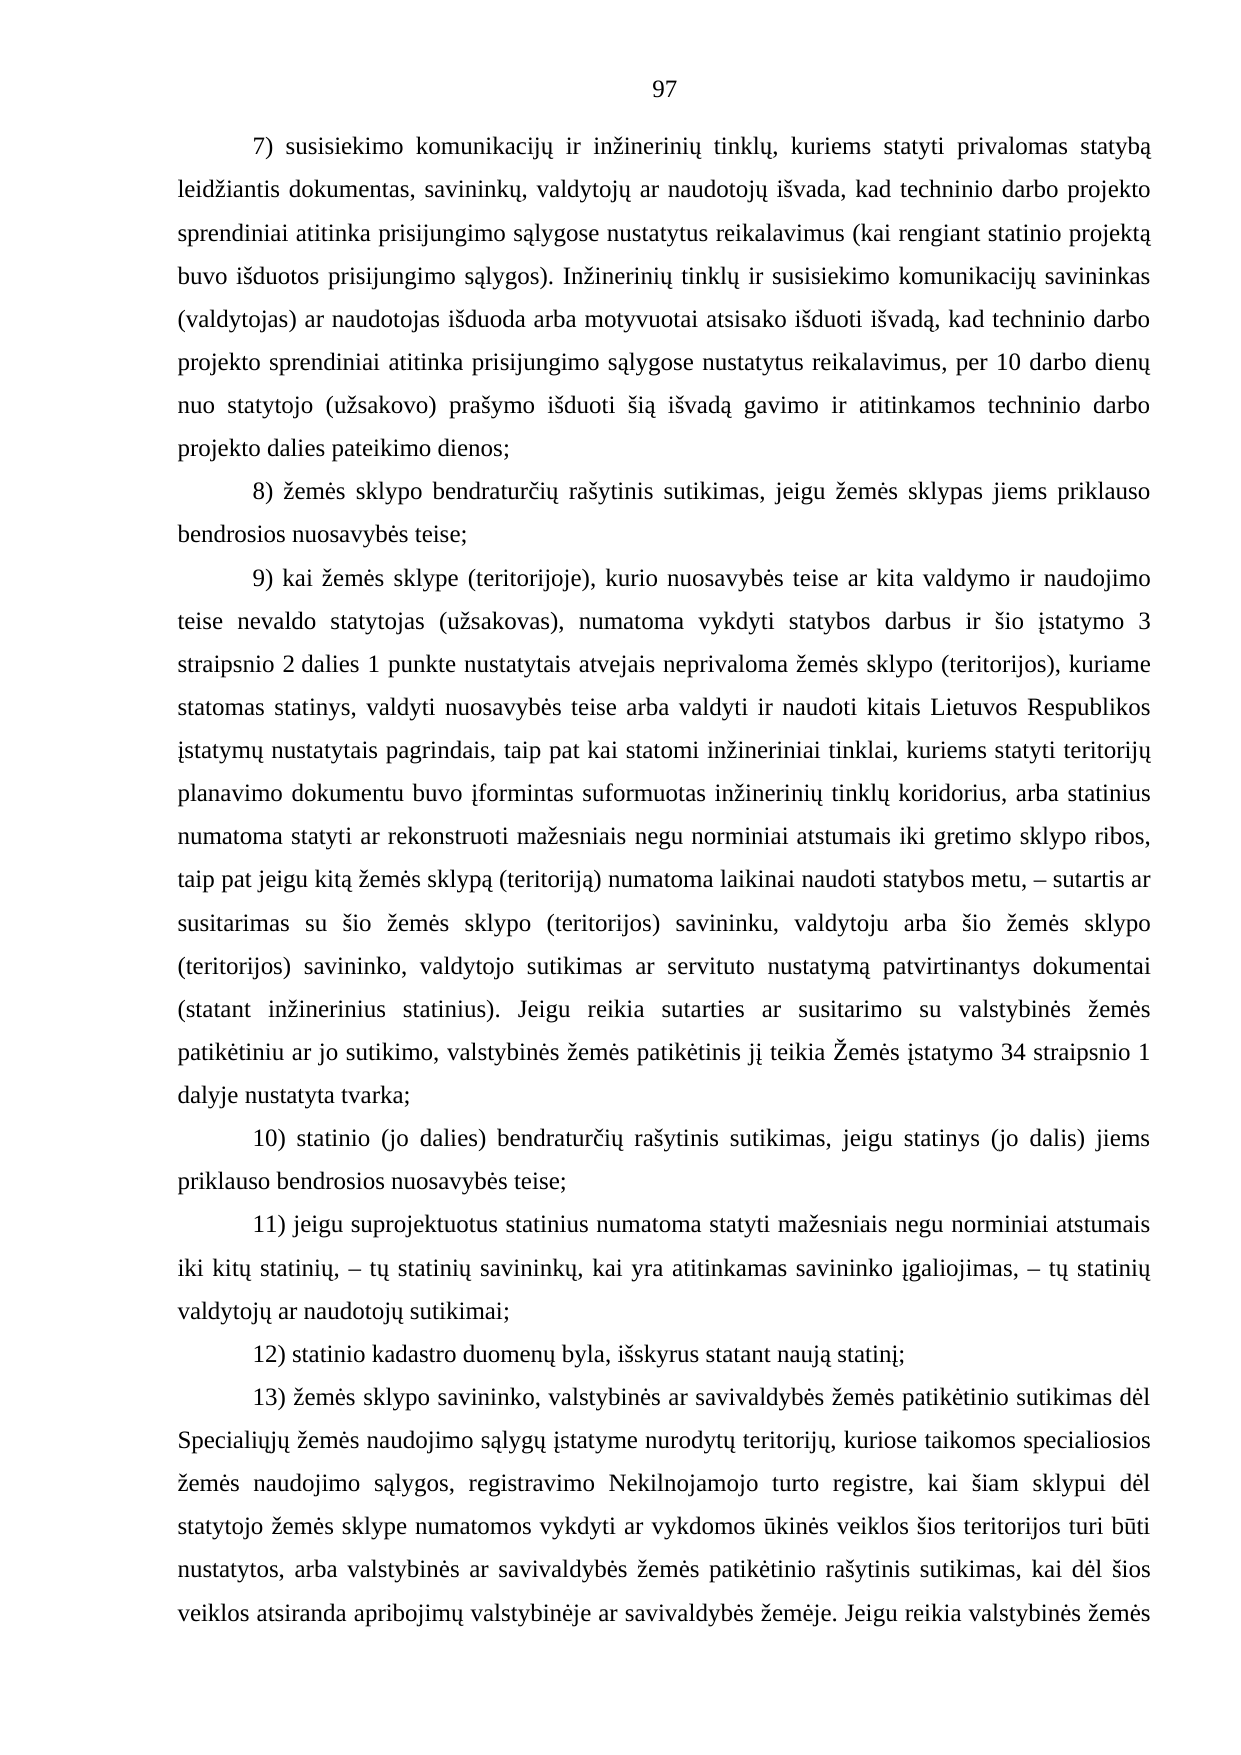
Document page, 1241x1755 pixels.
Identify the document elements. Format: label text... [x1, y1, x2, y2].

text 9) kai žemės sklype (teritorijoje), kurio nuosavybės teise ar kita valdymo ir naudojimo teise nevaldo statytojas (užsakovas), numatoma vykdyti statybos darbus ir šio įstatymo 3 straipsnio 2 dalies 1 punkte nustatytais atvejais neprivaloma žemės sklypo (teritorijos), kuriame statomas statinys, valdyti nuosavybės teise arba valdyti ir naudoti kitais Lietuvos Respublikos įstatymų nustatytais pagrindais, taip pat kai statomi inžineriniai tinklai, kuriems statyti teritorijų planavimo dokumentu buvo įformintas suformuotas inžinerinių tinklų koridorius, arba statinius numatoma statyti ar rekonstruoti mažesniais negu norminiai atstumais iki gretimo sklypo ribos, taip pat jeigu kitą žemės sklypą (teritoriją) numatoma laikinai naudoti statybos metu, – sutartis ar susitarimas su šio žemės sklypo (teritorijos) savininku, valdytoju arba šio žemės sklypo (teritorijos) savininko, valdytojo sutikimas ar servituto nustatymą patvirtinantys dokumentai (statant inžinerinius statinius). Jeigu reikia sutarties ar susitarimo su valstybinės žemės patikėtiniu ar jo sutikimo, valstybinės žemės patikėtinis jį teikia Žemės įstatymo 34 straipsnio 1 dalyje nustatyta tvarka; [177, 563, 1152, 1109]
text 7) susisiekimo komunikacijų ir inžinerinių tinklų, kuriems statyti privalomas statybą leidžiantis dokumentas, savininkų, valdytojų ar naudotojų išvada, kad techninio darbo projekto sprendiniai atitinka prisijungimo sąlygose nustatytus reikalavimus (kai rengiant statinio projektą buvo išduotos prisijungimo sąlygos). Inžinerinių tinklų ir susisiekimo komunikacijų savininkas (valdytojas) ar naudotojas išduoda arba motyvuotai atsisako išduoti išvadą, kad techninio darbo projekto sprendiniai atitinka prisijungimo sąlygose nustatytus reikalavimus, per 10 darbo dienų nuo statytojo (užsakovo) prašymo išduoti šią išvadą gavimo ir atitinkamos techninio darbo projekto dalies pateikimo dienos; [177, 131, 1152, 462]
text 8) žemės sklypo bendraturčių rašytinis sutikimas, jeigu žemės sklypas jiems priklauso bendrosios nuosavybės teise; [177, 476, 1152, 548]
text 12) statinio kadastro duomenų byla, išskyrus statant naują statinį; [177, 1339, 1152, 1368]
text 11) jeigu suprojektuotus statinius numatoma statyti mažesniais negu norminiai atstumais iki kitų statinių, – tų statinių savininkų, kai yra atitinkamas savininko įgaliojimas, – tų statinių valdytojų ar naudotojų sutikimai; [177, 1209, 1152, 1324]
text 10) statinio (jo dalies) bendraturčių rašytinis sutikimas, jeigu statinys (jo dalis) jiems priklauso bendrosios nuosavybės teise; [177, 1123, 1152, 1195]
text 13) žemės sklypo savininko, valstybinės ar savivaldybės žemės patikėtinio sutikimas dėl Specialiųjų žemės naudojimo sąlygų įstatyme nurodytų teritorijų, kuriose taikomos specialiosios žemės naudojimo sąlygos, registravimo Nekilnojamojo turto registre, kai šiam sklypui dėl statytojo žemės sklype numatomos vykdyti ar vykdomos ūkinės veiklos šios teritorijos turi būti nustatytos, arba valstybinės ar savivaldybės žemės patikėtinio rašytinis sutikimas, kai dėl šios veiklos atsiranda apribojimų valstybinėje ar savivaldybės žemėje. Jeigu reikia valstybinės žemės [177, 1382, 1152, 1626]
